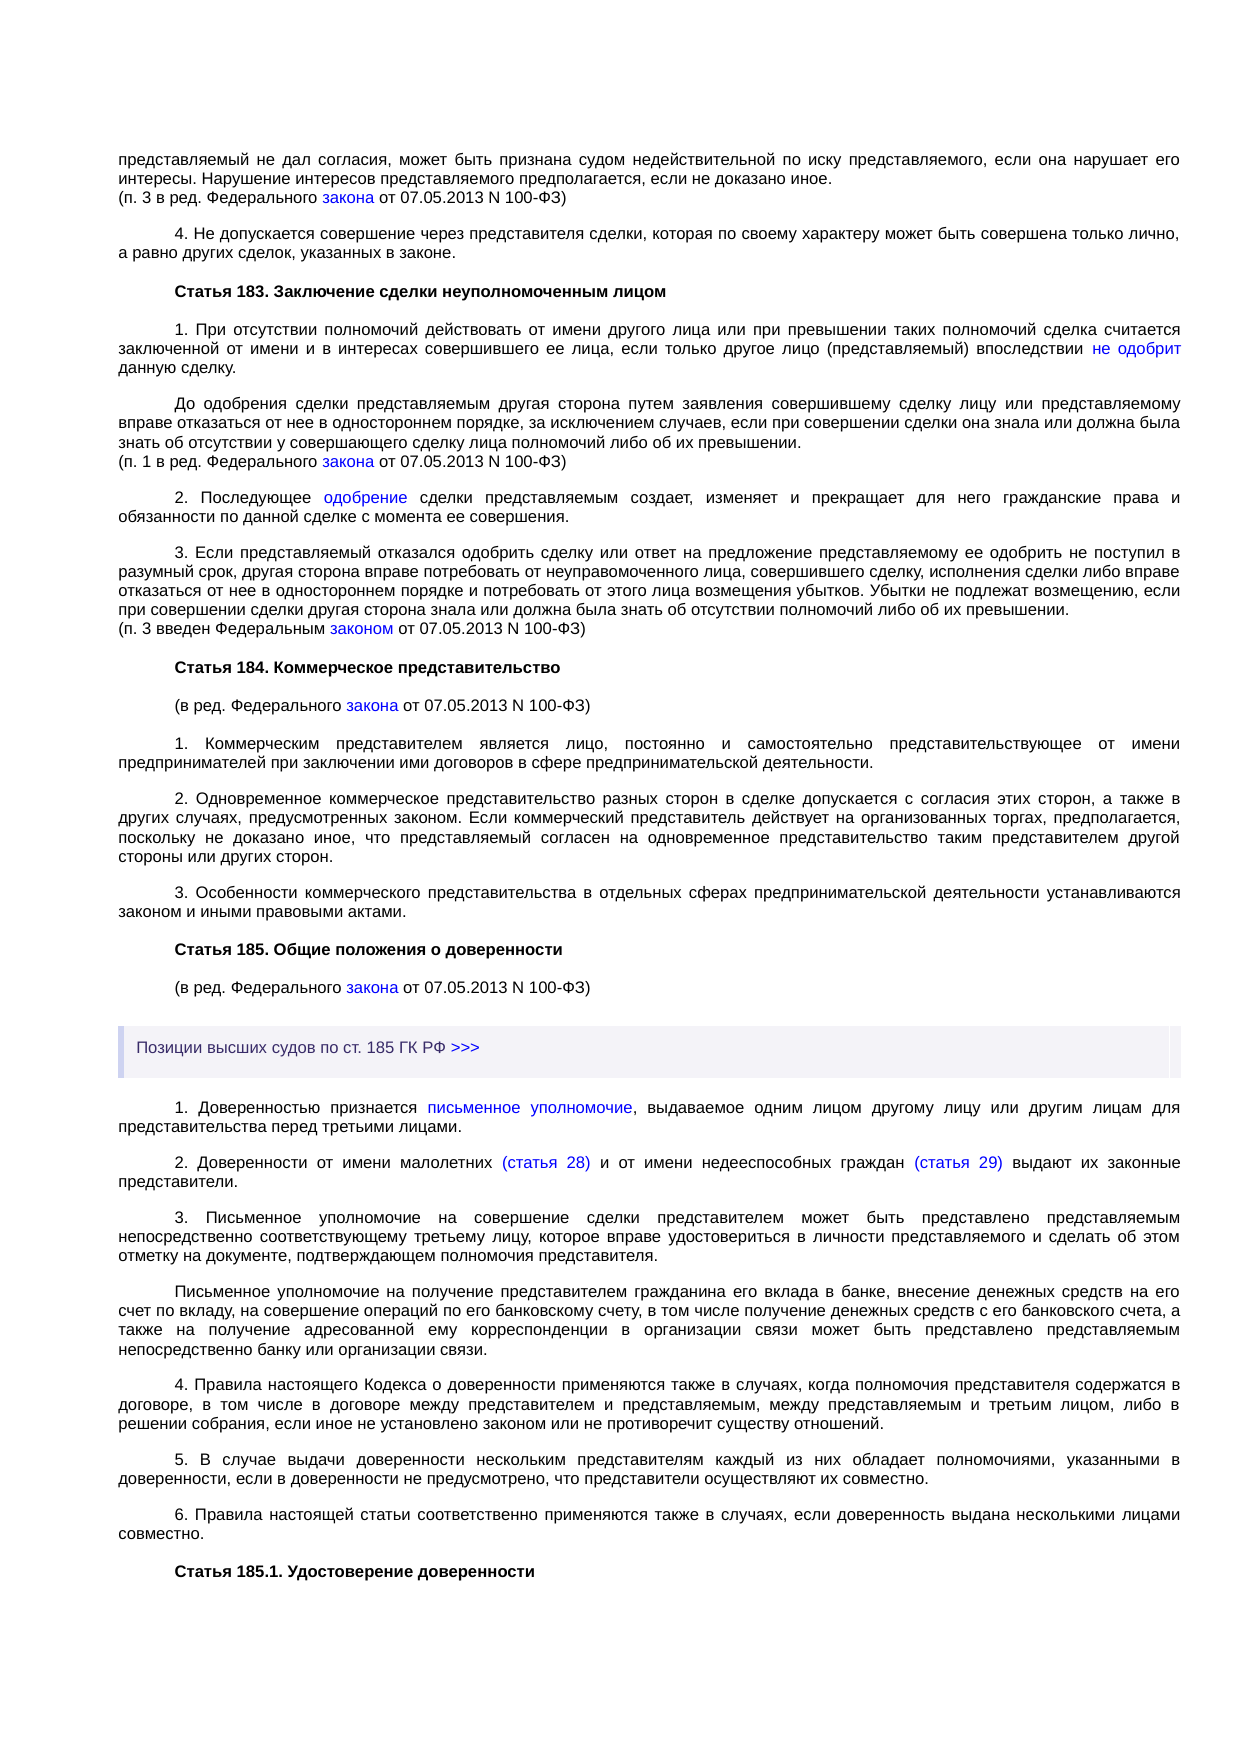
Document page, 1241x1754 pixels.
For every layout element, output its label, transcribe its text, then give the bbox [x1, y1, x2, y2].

text (в ред. Федерального закона от 07.05.2013 N 100-ФЗ) [118, 978, 1181, 997]
text 3. Письменное уполномочие на совершение сделки представителем может быть представлено представляемым непосредственно соответствующему третьему лицу, которое вправе удостовериться в личности представляемого и сделать об этом отметку на документе, подтверждающем полномочия представителя. [118, 1208, 1181, 1265]
text 2. Последующее одобрение сделки представляемым создает, изменяет и прекращает для него гражданские права и обязанности по данной сделке с момента ее совершения. [118, 487, 1181, 526]
text 3. Особенности коммерческого представительства в отдельных сферах предпринимательской деятельности устанавливаются законом и иными правовыми актами. [118, 882, 1181, 921]
text 4. Правила настоящего Кодекса о доверенности применяются также в случаях, когда полномочия представителя содержатся в договоре, в том числе в договоре между представителем и представляемым, между представляемым и третьим лицом, либо в решении собрания, если иное не установлено законом или не противоречит существу отношений. [118, 1375, 1181, 1433]
text Письменное уполномочие на получение представителем гражданина его вклада в банке, внесение денежных средств на его счет по вкладу, на совершение операций по его банковскому счету, в том числе получение денежных средств с его банковского счета, а также на получение адресованной ему корреспонденции в организации связи может быть представлено представляемым непосредственно банку или организации связи. [118, 1282, 1181, 1358]
table_header Позиции высших судов по ст. 185 ГК РФ >>> [136, 1026, 1169, 1078]
table_header [124, 1026, 136, 1078]
text 3. Если представляемый отказался одобрить сделку или ответ на предложение представляемому ее одобрить не поступил в разумный срок, другая сторона вправе потребовать от неуправомоченного лица, совершившего сделку, исполнения сделки либо вправе отказаться от нее в одностороннем порядке и потребовать от этого лица возмещения убытков. Убытки не подлежат возмещению, если при совершении сделки другая сторона знала или должна была знать об отсутствии полномочий либо об их превышении. [118, 542, 1181, 619]
table_header [118, 1026, 124, 1078]
subtitle Статья 185.1. Удостоверение доверенности [118, 1562, 1181, 1581]
text (п. 3 в ред. Федерального закона от 07.05.2013 N 100-ФЗ) [118, 188, 1181, 207]
text 2. Доверенности от имени малолетних (статья 28) и от имени недееспособных граждан (статья 29) выдают их законные представители. [118, 1153, 1181, 1191]
subtitle Статья 185. Общие положения о доверенности [118, 940, 1181, 959]
text До одобрения сделки представляемым другая сторона путем заявления совершившему сделку лицу или представляемому вправе отказаться от нее в одностороннем порядке, за исключением случаев, если при совершении сделки она знала или должна была знать об отсутствии у совершающего сделку лица полномочий либо об их превышении. [118, 394, 1181, 452]
text (п. 3 введен Федеральным законом от 07.05.2013 N 100-ФЗ) [118, 619, 1181, 638]
subtitle Статья 184. Коммерческое представительство [118, 657, 1181, 677]
text 1. Коммерческим представителем является лицо, постоянно и самостоятельно представительствующее от имени предпринимателей при заключении ими договоров в сфере предпринимательской деятельности. [118, 734, 1181, 772]
text (в ред. Федерального закона от 07.05.2013 N 100-ФЗ) [118, 696, 1181, 715]
table_header [1170, 1026, 1181, 1078]
text 6. Правила настоящей статьи соответственно применяются также в случаях, если доверенность выдана несколькими лицами совместно. [118, 1504, 1181, 1543]
text 1. При отсутствии полномочий действовать от имени другого лица или при превышении таких полномочий сделка считается заключенной от имени и в интересах совершившего ее лица, если только другое лицо (представляемый) впоследствии не одобрит данную сделку. [118, 320, 1181, 377]
text представляемый не дал согласия, может быть признана судом недействительной по иску представляемого, если она нарушает его интересы. Нарушение интересов представляемого предполагается, если не доказано иное. [118, 150, 1181, 188]
text 2. Одновременное коммерческое представительство разных сторон в сделке допускается с согласия этих сторон, а также в других случаях, предусмотренных законом. Если коммерческий представитель действует на организованных торгах, предполагается, поскольку не доказано иное, что представляемый согласен на одновременное представительство таким представителем другой стороны или других сторон. [118, 789, 1181, 866]
text 4. Не допускается совершение через представителя сделки, которая по своему характеру может быть совершена только лично, а равно других сделок, указанных в законе. [118, 224, 1181, 262]
text 1. Доверенностью признается письменное уполномочие, выдаваемое одним лицом другому лицу или другим лицам для представительства перед третьими лицами. [118, 1098, 1181, 1136]
text 5. В случае выдачи доверенности нескольким представителям каждый из них обладает полномочиями, указанными в доверенности, если в доверенности не предусмотрено, что представители осуществляют их совместно. [118, 1449, 1181, 1488]
subtitle Статья 183. Заключение сделки неуполномоченным лицом [118, 282, 1181, 301]
text (п. 1 в ред. Федерального закона от 07.05.2013 N 100-ФЗ) [118, 452, 1181, 471]
